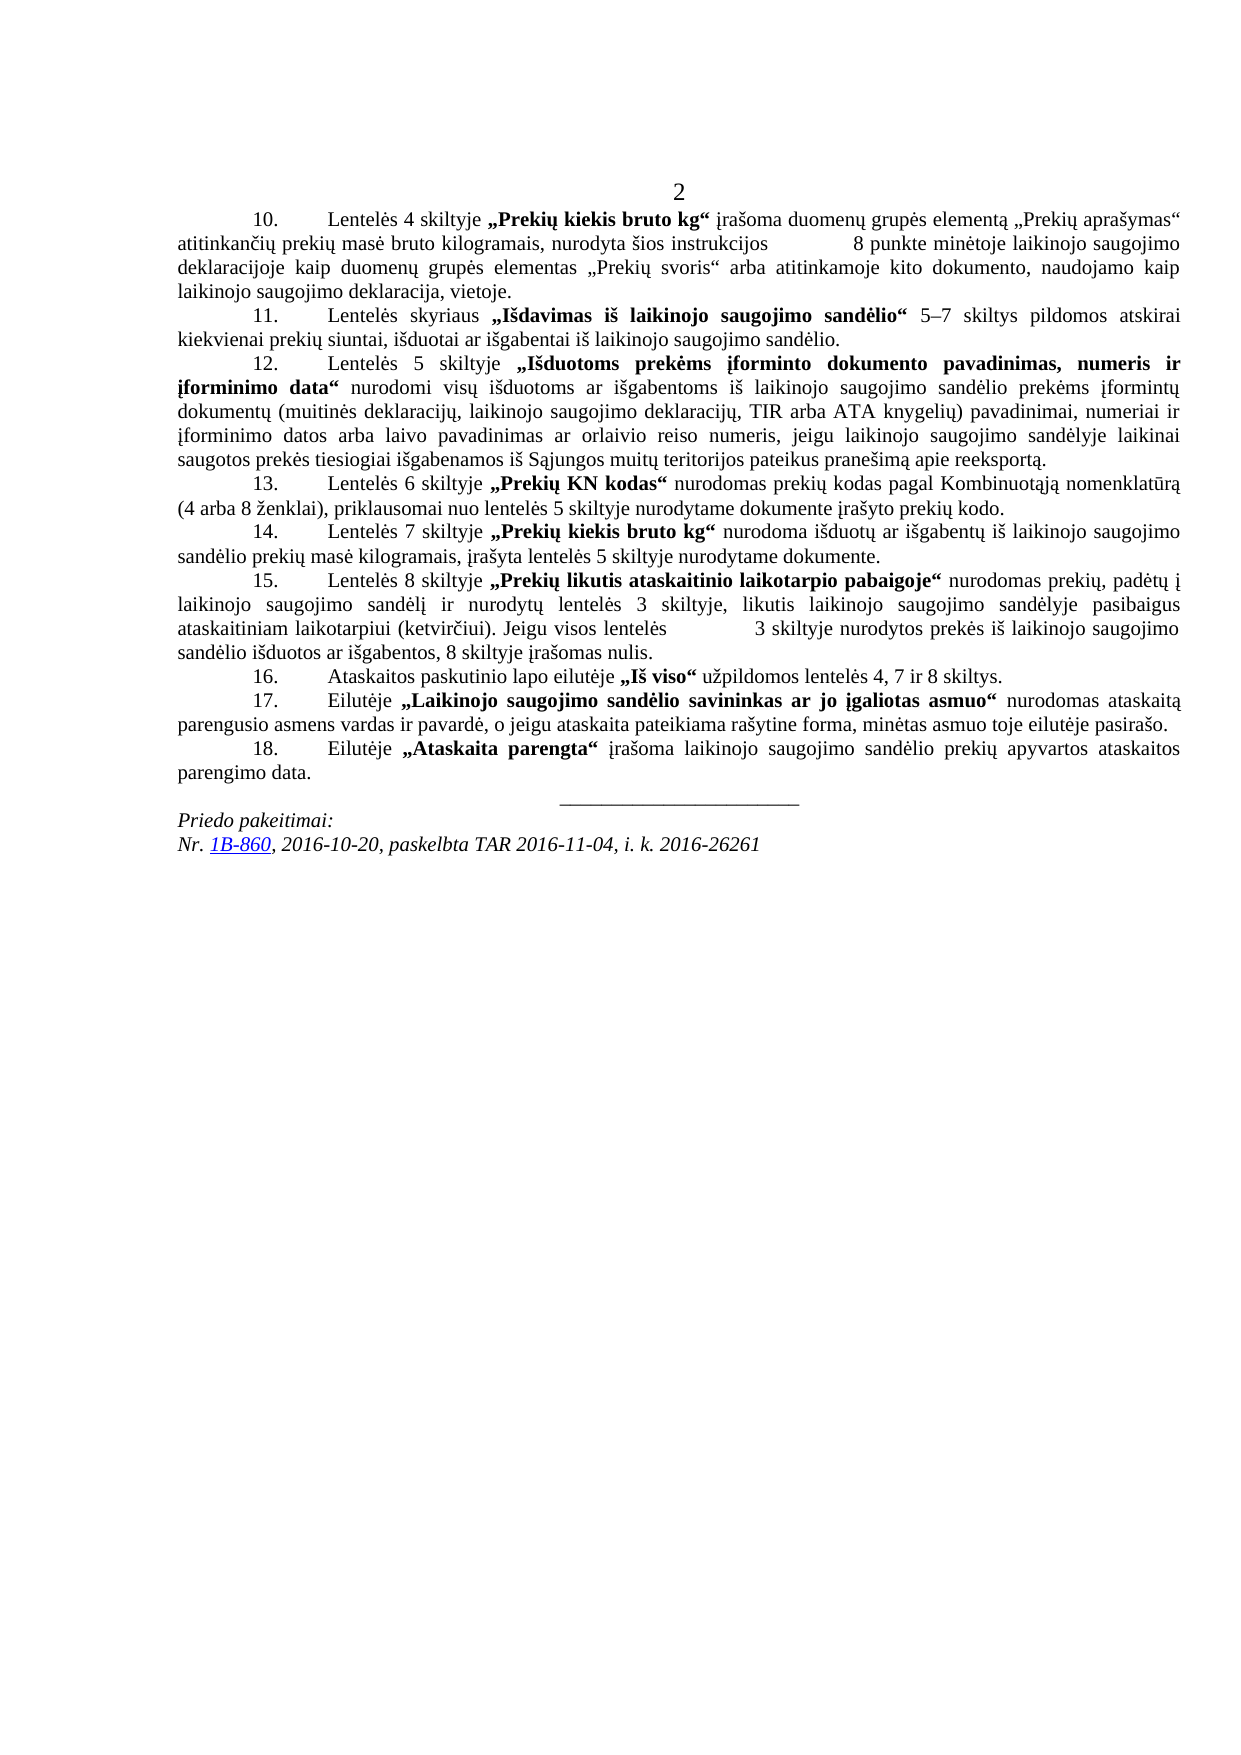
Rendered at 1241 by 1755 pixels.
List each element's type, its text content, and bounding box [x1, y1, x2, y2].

text _______________________ [177, 784, 1181, 808]
text Nr. 1B-860, 2016-10-20, paskelbta TAR 2016-11-04, i. k. 2016-26261 [177, 832, 1181, 856]
text 18. Eilutėje „Ataskaita parengta“ įrašoma laikinojo saugojimo sandėlio prekių apyvartos ataskaitos parengimo data. [177, 736, 1181, 784]
text 10. Lentelės 4 skiltyje „Prekių kiekis bruto kg“ įrašoma duomenų grupės elementą „Prekių aprašymas“ atitinkančių prekių masė bruto kilogramais, nurodyta šios instrukcijos 8 punkte minėtoje laikinojo saugojimo deklaracijoje kaip duomenų grupės elementas „Prekių svoris“ arba atitinkamoje kito dokumento, naudojamo kaip laikinojo saugojimo deklaracija, vietoje. [177, 207, 1181, 303]
text 12. Lentelės 5 skiltyje „Išduotoms prekėms įforminto dokumento pavadinimas, numeris ir įforminimo data“ nurodomi visų išduotoms ar išgabentoms iš laikinojo saugojimo sandėlio prekėms įformintų dokumentų (muitinės deklaracijų, laikinojo saugojimo deklaracijų, TIR arba ATA knygelių) pavadinimai, numeriai ir įforminimo datos arba laivo pavadinimas ar orlaivio reiso numeris, jeigu laikinojo saugojimo sandėlyje laikinai saugotos prekės tiesiogiai išgabenamos iš Sąjungos muitų teritorijos pateikus pranešimą apie reeksportą. [177, 351, 1181, 471]
text 13. Lentelės 6 skiltyje „Prekių KN kodas“ nurodomas prekių kodas pagal Kombinuotąją nomenklatūrą (4 arba 8 ženklai), priklausomai nuo lentelės 5 skiltyje nurodytame dokumente įrašyto prekių kodo. [177, 471, 1181, 519]
text 14. Lentelės 7 skiltyje „Prekių kiekis bruto kg“ nurodoma išduotų ar išgabentų iš laikinojo saugojimo sandėlio prekių masė kilogramais, įrašyta lentelės 5 skiltyje nurodytame dokumente. [177, 519, 1181, 568]
text 15. Lentelės 8 skiltyje „Prekių likutis ataskaitinio laikotarpio pabaigoje“ nurodomas prekių, padėtų į laikinojo saugojimo sandėlį ir nurodytų lentelės 3 skiltyje, likutis laikinojo saugojimo sandėlyje pasibaigus ataskaitiniam laikotarpiui (ketvirčiui). Jeigu visos lentelės 3 skiltyje nurodytos prekės iš laikinojo saugojimo sandėlio išduotos ar išgabentos, 8 skiltyje įrašomas nulis. [177, 568, 1181, 664]
text 17. Eilutėje „Laikinojo saugojimo sandėlio savininkas ar jo įgaliotas asmuo“ nurodomas ataskaitą parengusio asmens vardas ir pavardė, o jeigu ataskaita pateikiama rašytine forma, minėtas asmuo toje eilutėje pasirašo. [177, 688, 1181, 736]
text Priedo pakeitimai: [177, 808, 1181, 832]
text 16. Ataskaitos paskutinio lapo eilutėje „Iš viso“ užpildomos lentelės 4, 7 ir 8 skiltys. [177, 664, 1181, 688]
text 11. Lentelės skyriaus „Išdavimas iš laikinojo saugojimo sandėlio“ 5–7 skiltys pildomos atskirai kiekvienai prekių siuntai, išduotai ar išgabentai iš laikinojo saugojimo sandėlio. [177, 303, 1181, 351]
